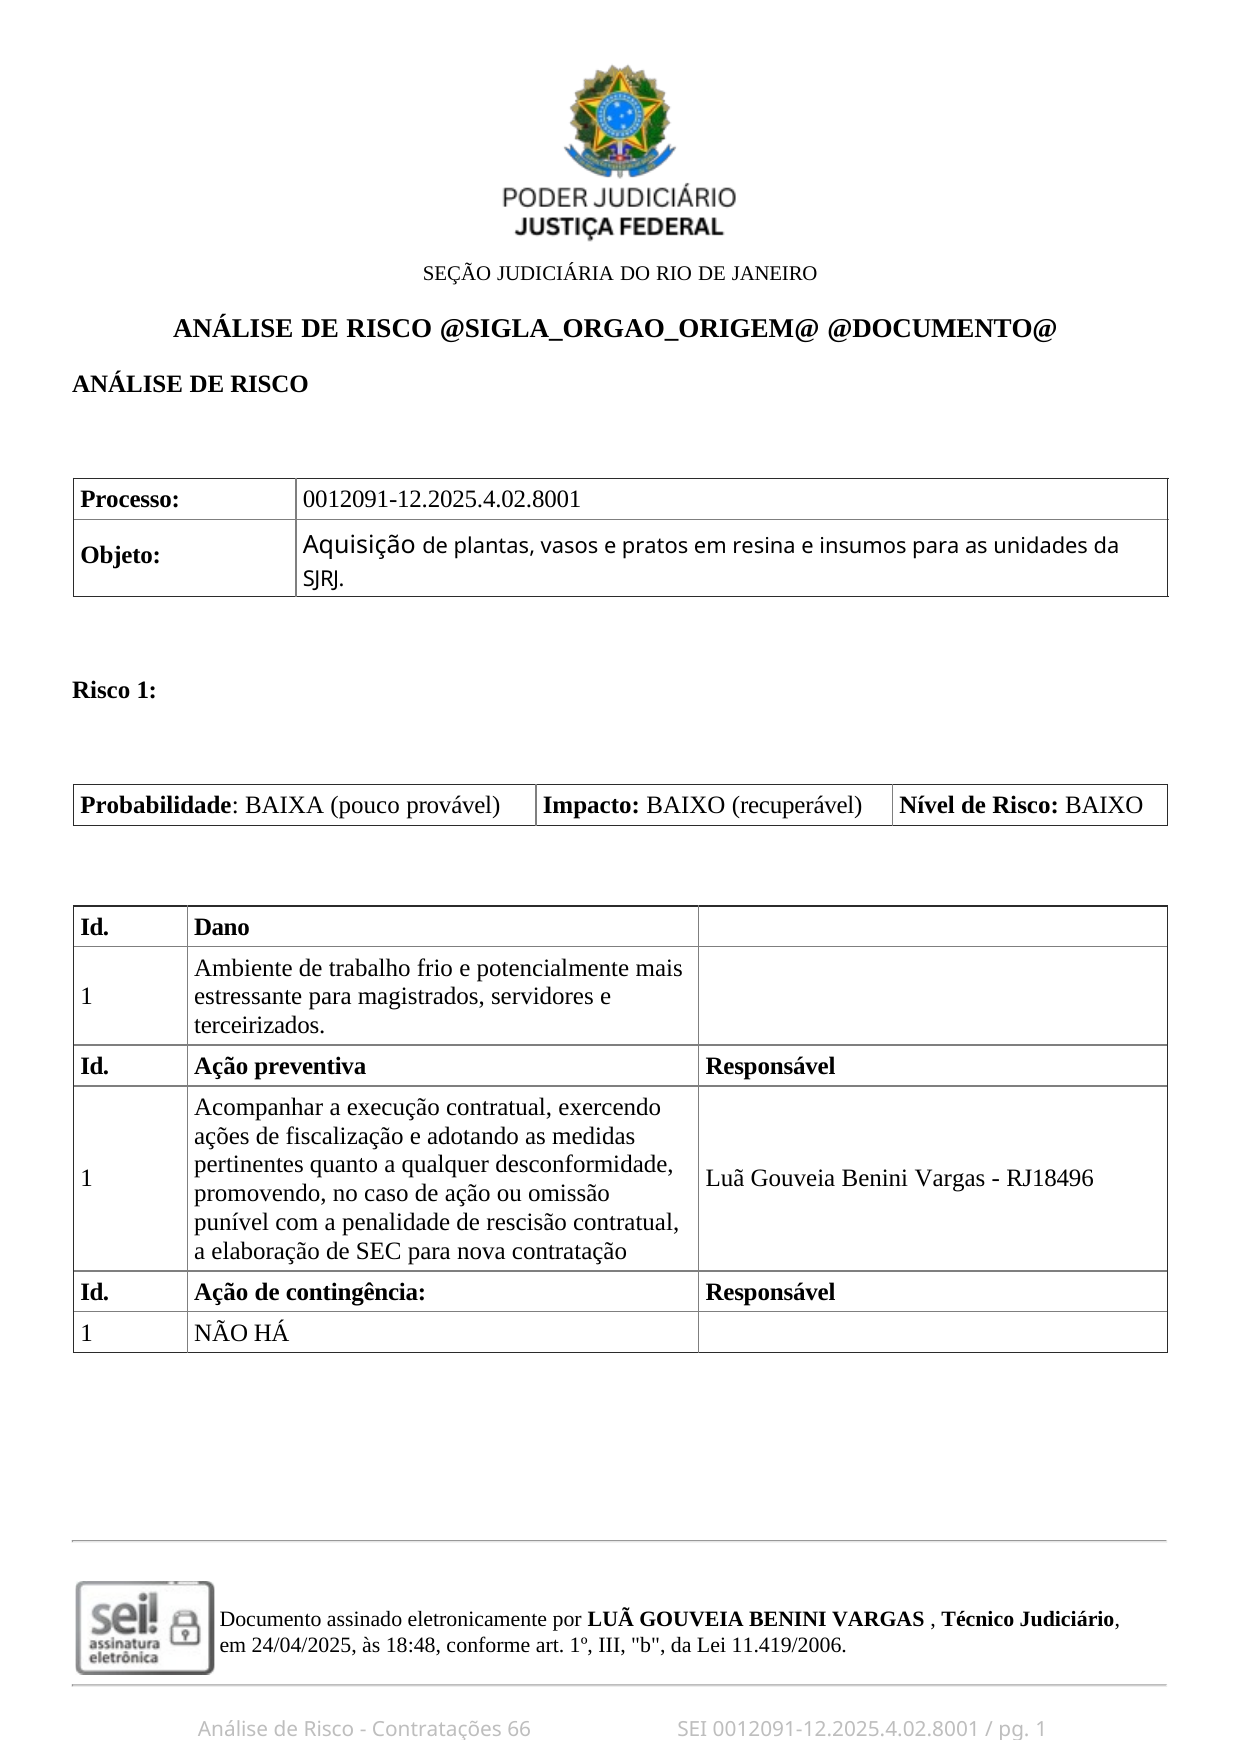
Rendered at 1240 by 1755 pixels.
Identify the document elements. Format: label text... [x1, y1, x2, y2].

table_cell [699, 947, 1167, 1044]
table_cell Ação preventiva [188, 1046, 698, 1085]
table_cell Objeto: [74, 520, 295, 596]
table_cell [699, 1312, 1167, 1352]
table_cell Acompanhar a execução contratual, exercendo ações de fiscalização e adotando as medidas pertinentes quanto a qualquer desconformidade, promovendo, no caso de ação ou omissão punível com a penalidade de rescisão contratual, a elaboração de SEC para nova contratação [188, 1087, 698, 1270]
table_cell 1 [74, 1087, 187, 1270]
text SEÇÃO JUDICIÁRIA DO RIO DE JANEIRO [49, 261, 1190, 285]
table_cell 1 [74, 1312, 187, 1352]
table_cell Responsável [699, 1046, 1167, 1085]
table_cell Id. [74, 1046, 187, 1085]
text Documento assinado eletronicamente por LUÃ GOUVEIA BENINI VARGAS , Técnico Judiciário, em 24/04/2025, às 18:48, conforme art. 1º, III, "b", da Lei 11.419/2006. [219, 1606, 1134, 1657]
table_cell NÃO HÁ [188, 1312, 698, 1352]
table_header Dano [188, 907, 698, 946]
subtitle Risco 1: [72, 675, 1225, 704]
table_header [699, 907, 1167, 946]
table_header Processo: [74, 479, 295, 518]
table_header Probabilidade: BAIXA (pouco provável) [74, 785, 535, 824]
table_header Nível de Risco: BAIXO [893, 785, 1167, 824]
table_cell 1 [74, 947, 187, 1044]
table_cell Luã Gouveia Benini Vargas - RJ18496 [699, 1087, 1167, 1270]
table_cell Ambiente de trabalho frio e potencialmente mais estressante para magistrados, servidores e terceirizados. [188, 947, 698, 1044]
subtitle ANÁLISE DE RISCO [72, 369, 1225, 398]
table_cell Id. [74, 1272, 187, 1311]
table_header 0012091-12.2025.4.02.8001 [297, 479, 1167, 518]
table_header Impacto: BAIXO (recuperável) [537, 785, 892, 824]
table_cell Responsável [699, 1272, 1167, 1311]
subtitle ANÁLISE DE RISCO @SIGLA_ORGAO_ORIGEM@ @DOCUMENTO@ [44, 312, 1186, 343]
table_cell Aquisição de plantas, vasos e pratos em resina e insumos para as unidades da SJRJ. [297, 520, 1167, 596]
table_cell Ação de contingência: [188, 1272, 698, 1311]
table_header Id. [74, 907, 187, 946]
